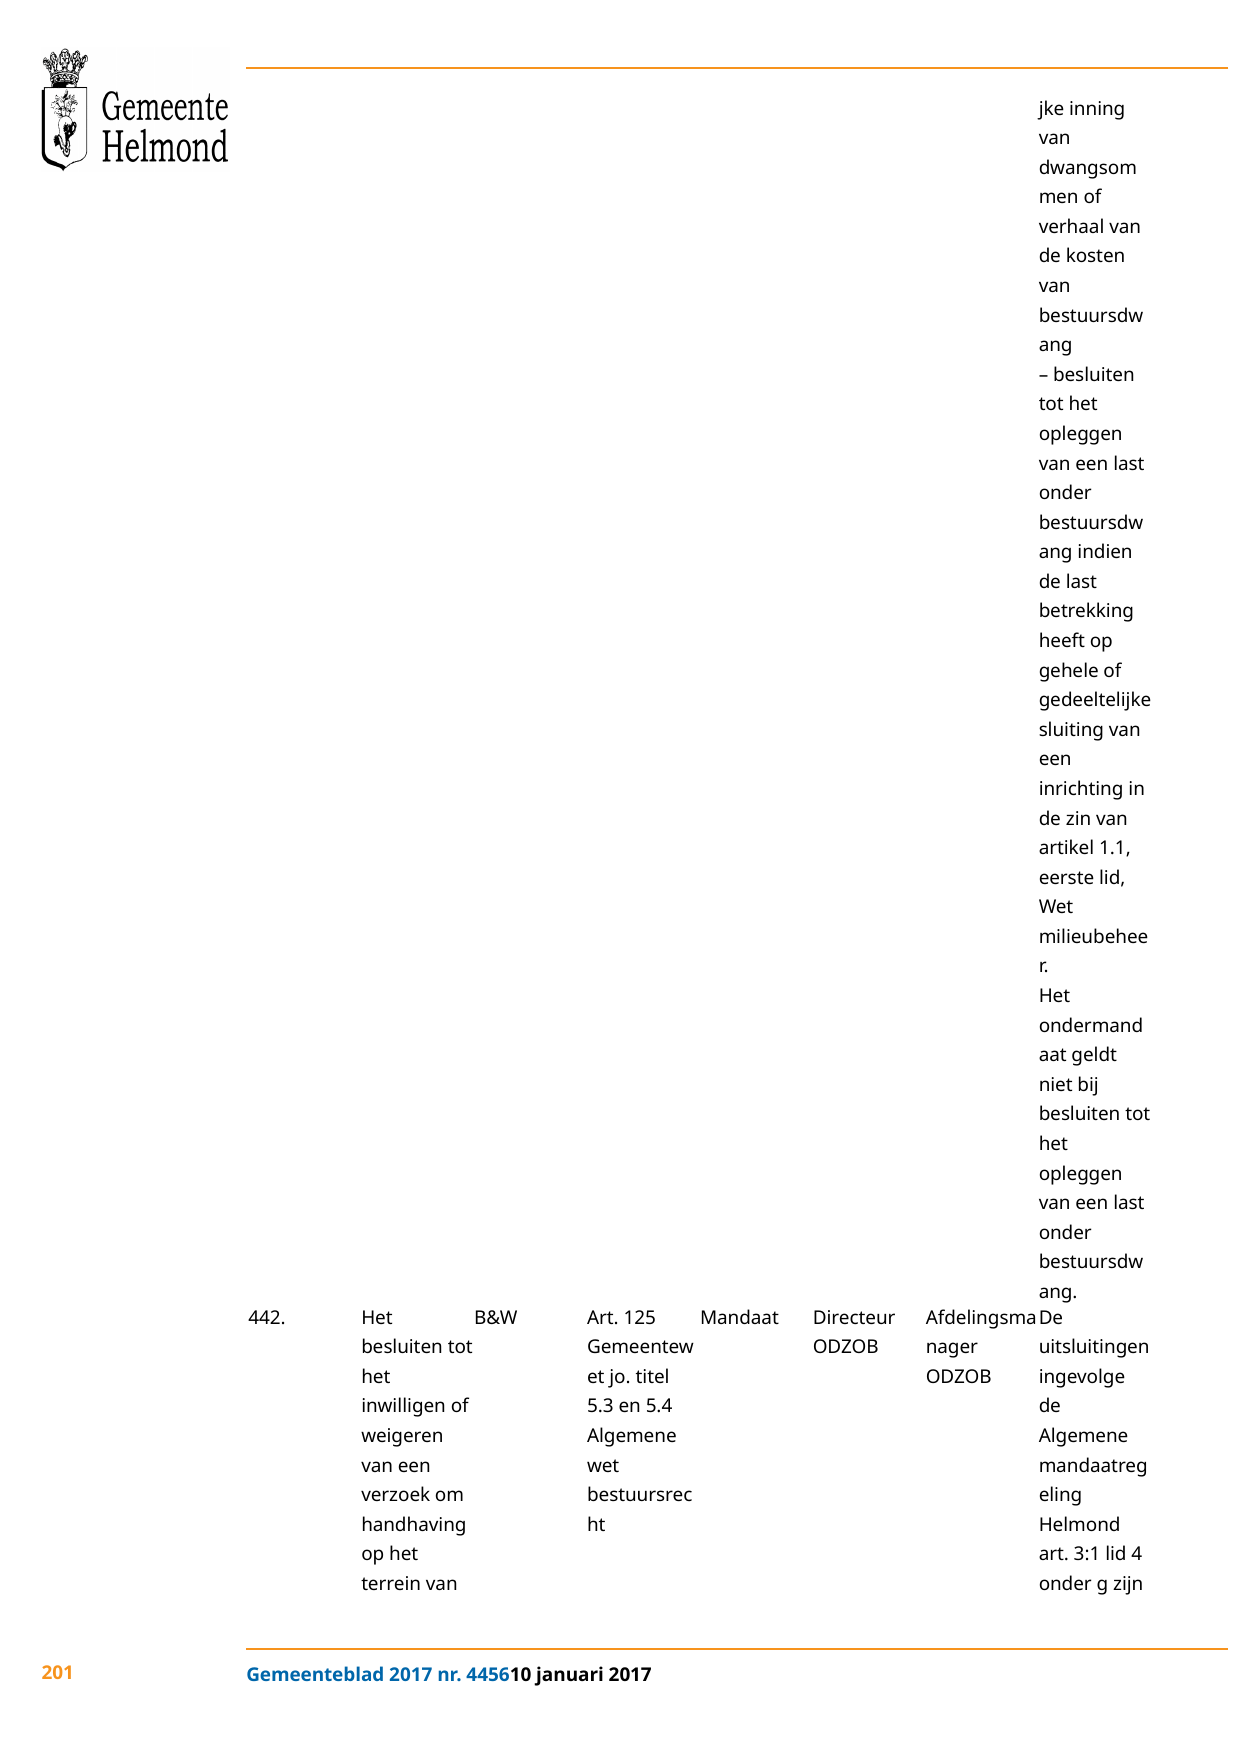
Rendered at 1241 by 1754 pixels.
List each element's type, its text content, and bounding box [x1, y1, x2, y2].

table_cell 442. [248, 1304, 361, 1596]
table_cell Afdelingsmanager ODZOB [926, 1304, 1038, 1596]
table_cell De uitsluitingen ingevolge de Algemene mandaatregeling Helmond art. 3:1 lid 4 onder g zijn [1039, 1304, 1152, 1596]
table_cell [926, 95, 1038, 1304]
table_cell [361, 95, 474, 1304]
table_cell [248, 95, 361, 1304]
table_cell B&W [474, 1304, 587, 1596]
picture [41, 47, 231, 172]
table_cell [813, 95, 926, 1304]
table_cell Art. 125 Gemeentewet jo. titel 5.3 en 5.4 Algemene wet bestuursrecht [587, 1304, 700, 1596]
table_cell Mandaat [700, 1304, 813, 1596]
table_cell jke inning van dwangsommen of verhaal van de kosten van bestuursdwang – besluiten tot het opleggen van een last onder bestuursdwang indien de last betrekking heeft op gehele of gedeeltelijke sluiting van een inrichting in de zin van artikel 1.1, eerste lid, Wet milieubeheer. Het ondermandaat geldt niet bij besluiten tot het opleggen van een last onder bestuursdwang. [1039, 95, 1152, 1304]
table_cell Directeur ODZOB [813, 1304, 926, 1596]
table_cell [587, 95, 700, 1304]
table_cell [700, 95, 813, 1304]
table_cell Het besluiten tot het inwilligen of weigeren van een verzoek om handhaving op het terrein van [361, 1304, 474, 1596]
table_cell [474, 95, 587, 1304]
